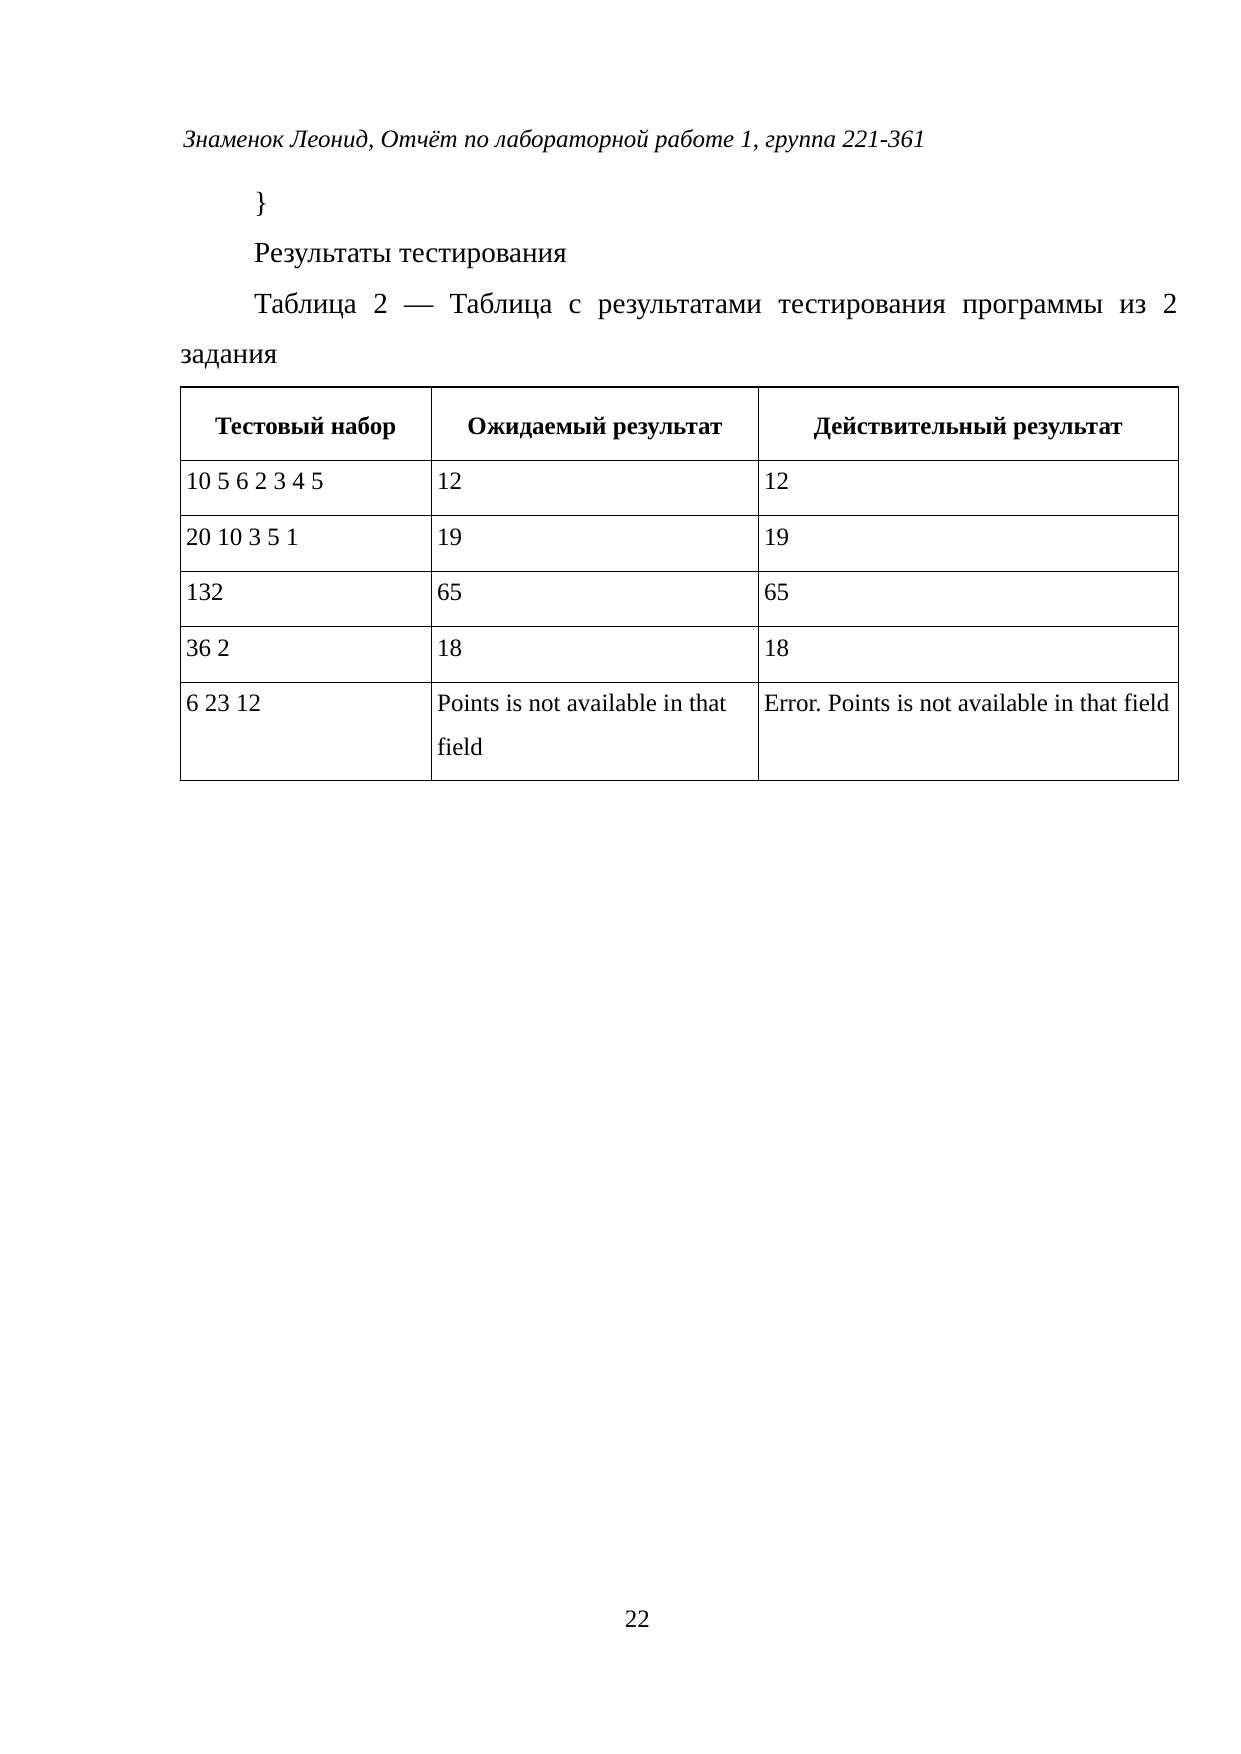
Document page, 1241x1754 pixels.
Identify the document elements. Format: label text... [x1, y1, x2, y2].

table_cell 12 [432, 461, 758, 515]
table_cell 20 10 3 5 1 [181, 516, 431, 571]
text Результаты тестирования [180, 235, 1178, 269]
table_cell 19 [759, 516, 1178, 571]
table_header Действительный результат [759, 388, 1178, 459]
table_cell 18 [432, 627, 758, 682]
table_cell 65 [432, 572, 758, 626]
table_cell 12 [759, 461, 1178, 515]
table_cell 18 [759, 627, 1178, 682]
table_cell 65 [759, 572, 1178, 626]
table_cell 132 [181, 572, 431, 626]
table_header Тестовый набор [181, 388, 431, 459]
table_header Ожидаемый результат [432, 388, 758, 459]
table_cell 36 2 [181, 627, 431, 682]
table_cell 6 23 12 [181, 683, 431, 780]
table_cell 10 5 6 2 3 4 5 [181, 461, 431, 515]
table_cell 19 [432, 516, 758, 571]
text } [180, 185, 1178, 219]
table_cell Points is not available in that field [432, 683, 758, 780]
table_cell Error. Points is not available in that field [759, 683, 1178, 780]
text Таблица 2 — Таблица с результатами тестирования программы из 2 задания [180, 286, 1178, 369]
